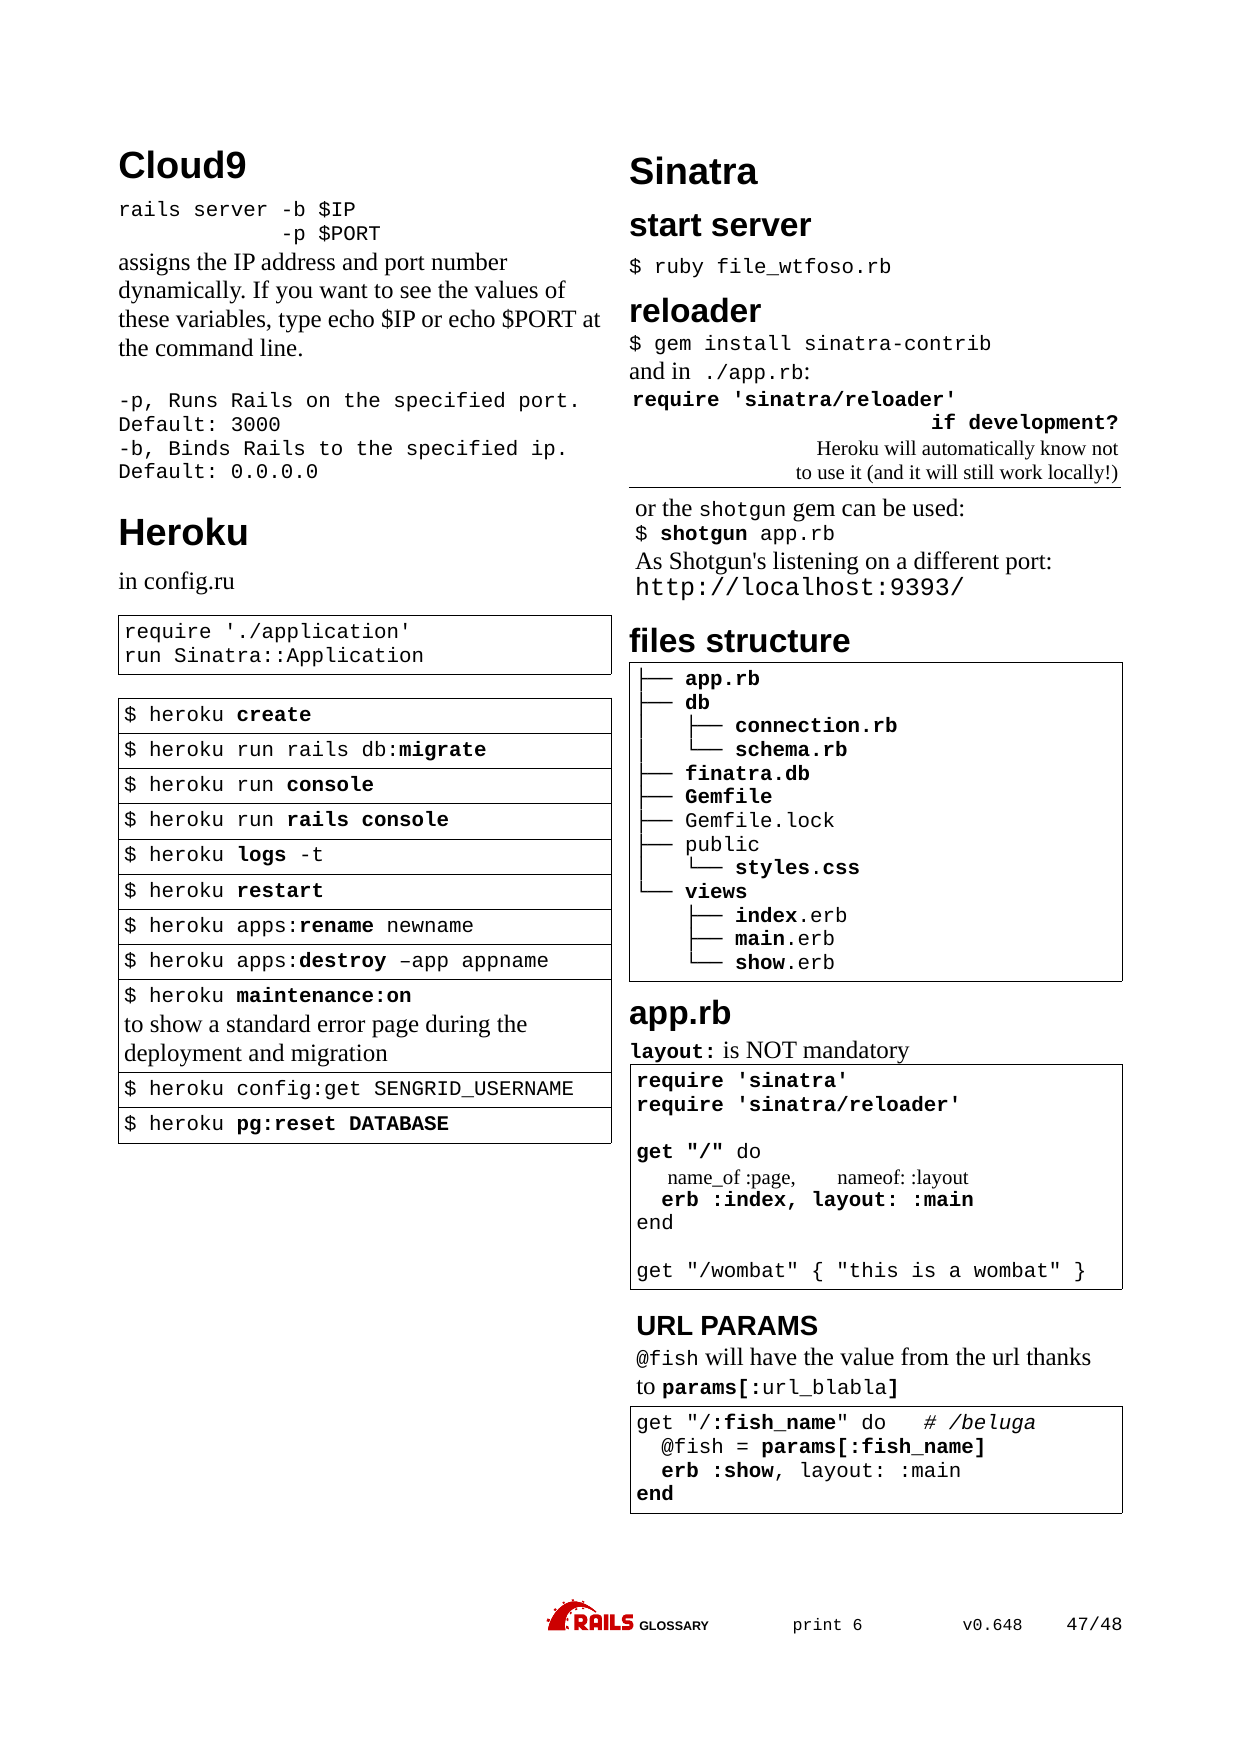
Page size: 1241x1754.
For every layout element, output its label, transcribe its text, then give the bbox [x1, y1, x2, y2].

table_header $ heroku create [119, 699, 611, 733]
table_cell $ heroku maintenance:on to show a standard error page during the deployment and migration [119, 980, 611, 1072]
text $ ruby file_wtfoso.rb [629, 256, 1122, 279]
subtitle Cloud9 [118, 143, 611, 187]
table_cell $ heroku run rails db:migrate [119, 734, 611, 768]
table_header ├── app.rb ├── db │ ├── connection.rb │ └── schema.rb ├── finatra.db ├── Gemfile ├── Gemfile.lock ├── public │ └── styles.css └── views ├── index.erb ├── main.erb └── show.erb [630, 663, 1122, 981]
text rails server -b $IP [118, 199, 611, 223]
table_cell $ heroku pg:reset DATABASE [119, 1108, 611, 1142]
table_cell $ heroku apps:destroy –app appname [119, 945, 611, 979]
table_cell URL PARAMS @fish will have the value from the url thanks to params[:url_blabla] [630, 1290, 1122, 1406]
table_cell $ heroku apps:rename newname [119, 910, 611, 944]
table_cell $ heroku restart [119, 875, 611, 909]
text $ gem install sinatra-contrib [629, 333, 1122, 356]
table_header require 'sinatra' require 'sinatra/reloader' get "/" do name_of :page, nameof: :layout erb :index, layout: :main end get "/wombat" { "this is a wombat" } [631, 1065, 1122, 1289]
table_cell or the shotgun gem can be used: $ shotgun app.rb As Shotgun's listening on a different port: http://localhost:9393/ [629, 488, 1121, 609]
subtitle files structure [629, 621, 1122, 659]
table_cell $ heroku run rails console [119, 804, 611, 838]
table_cell $ heroku config:get SENGRID_USERNAME [119, 1073, 611, 1107]
table_header require './application' run Sinatra::Application [119, 616, 611, 674]
table_header require 'sinatra/reloader' if development? Heroku will automatically know not to use it (and it will still work locally!) [629, 386, 1121, 487]
text and in ./app.rb: [629, 356, 1122, 386]
text in config.ru [118, 566, 611, 595]
subtitle app.rb [629, 993, 1122, 1032]
table_cell $ heroku logs -t [119, 840, 611, 874]
subtitle start server [629, 204, 1122, 243]
text -p $PORT [118, 223, 611, 247]
text layout: is NOT mandatory [629, 1035, 1122, 1064]
table_cell get "/:fish_name" do # /beluga @fish = params[:fish_name] erb :show, layout: :main end [631, 1407, 1122, 1513]
subtitle Heroku [118, 510, 611, 553]
subtitle reloader [629, 291, 1122, 330]
text -p, Runs Rails on the specified port. Default: 3000 -b, Binds Rails to the specified ip. Default: 0.0.0.0 [118, 390, 611, 485]
subtitle Sinatra [629, 149, 1122, 193]
table_cell $ heroku run console [119, 769, 611, 803]
text assigns the IP address and port number dynamically. If you want to see the values of these variables, type echo $IP or echo $PORT at the command line. [118, 247, 611, 362]
